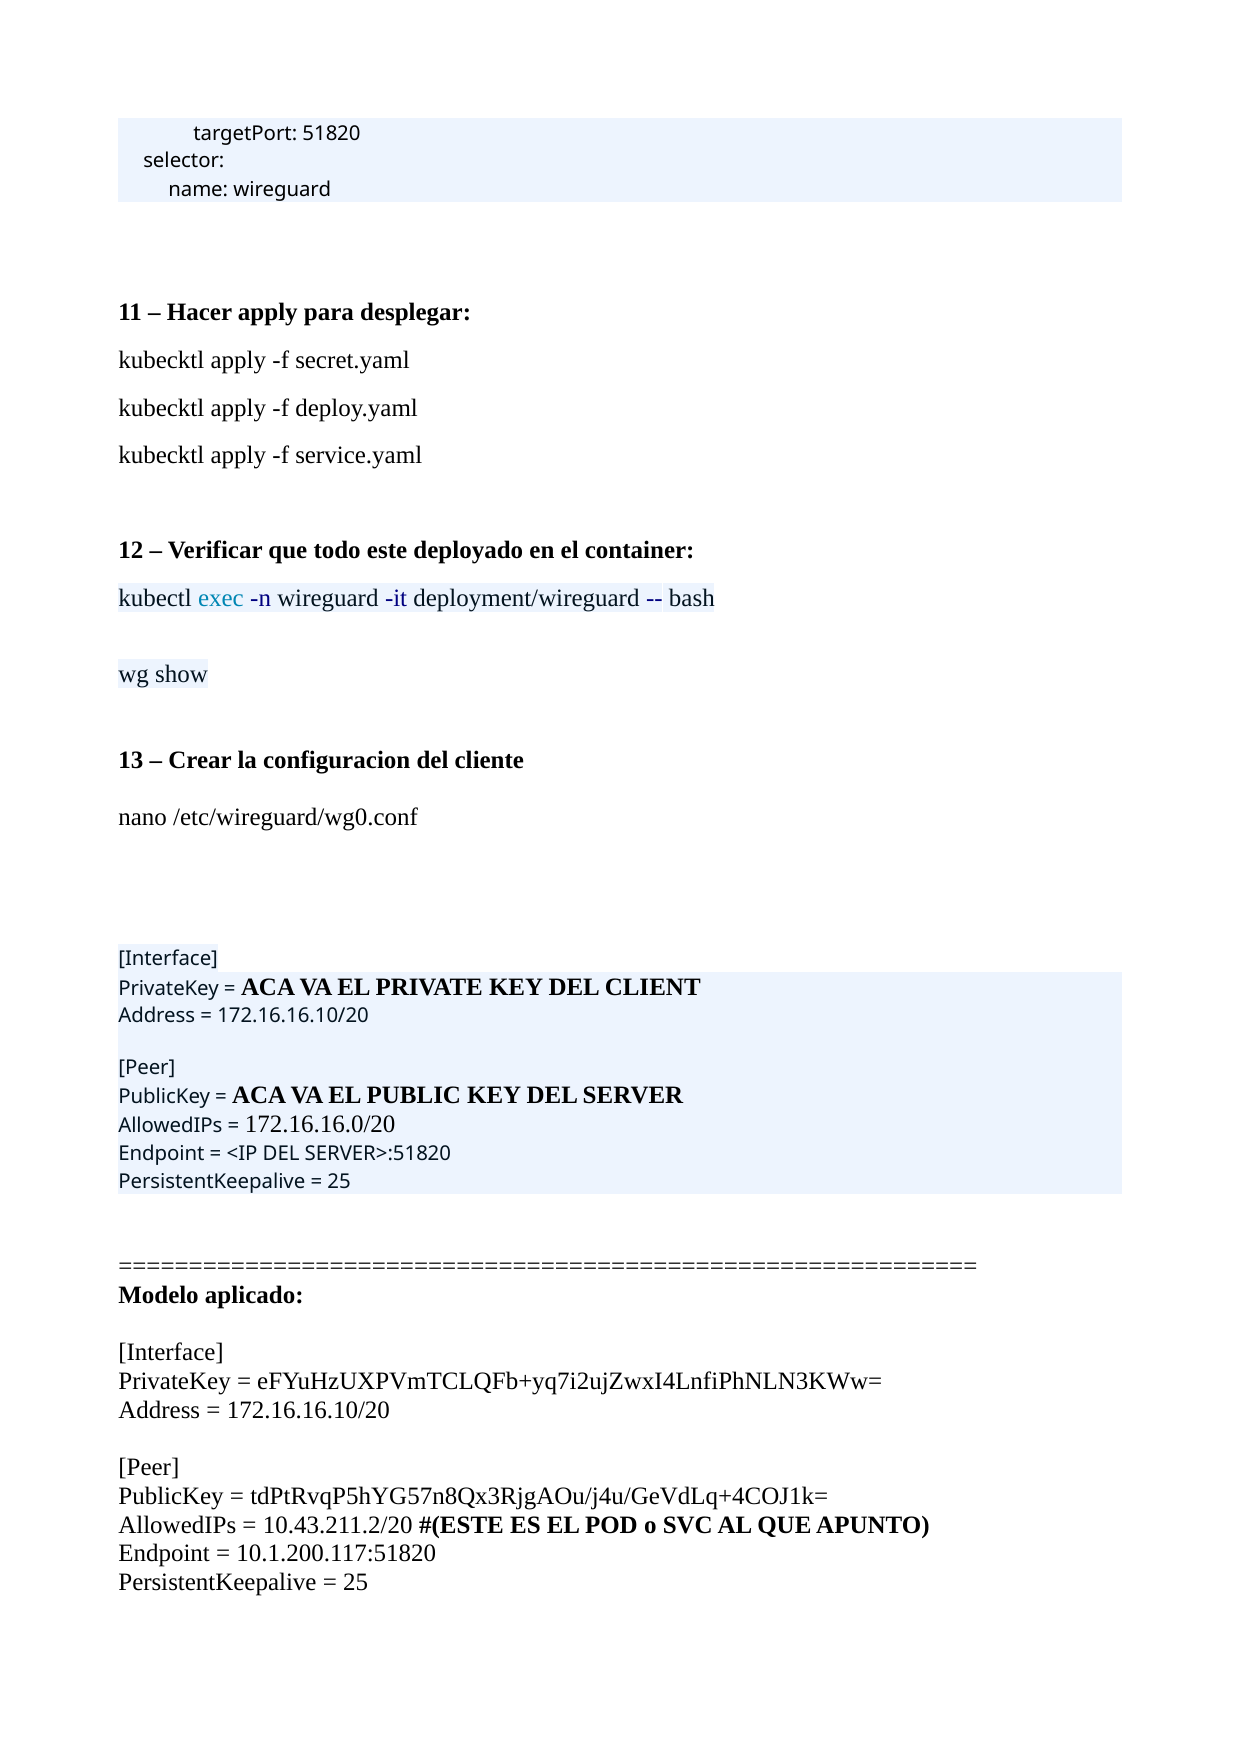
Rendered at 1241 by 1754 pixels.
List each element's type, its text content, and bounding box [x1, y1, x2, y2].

text Address = 172.16.16.10/20 [118, 1001, 1122, 1029]
text 13 – Crear la configuracion del cliente [118, 745, 1122, 773]
text PersistentKeepalive = 25 [118, 1166, 1122, 1194]
text PublicKey = tdPtRvqP5hYG57n8Qx3RjgAOu/j4u/GeVdLq+4COJ1k= [118, 1481, 1122, 1510]
text PrivateKey = ACA VA EL PRIVATE KEY DEL CLIENT [118, 972, 1122, 1001]
text [Interface] [118, 944, 1122, 972]
text name: wireguard [118, 174, 1122, 202]
text Endpoint = <IP DEL SERVER>:51820 [118, 1138, 1122, 1166]
text kubecktl apply -f secret.yaml [118, 345, 1122, 374]
text selector: [118, 146, 1122, 174]
text [Peer] [118, 1452, 1122, 1481]
text [Interface] [118, 1337, 1122, 1366]
text 12 – Verificar que todo este deployado en el container: [118, 535, 1122, 564]
text Endpoint = 10.1.200.117:51820 [118, 1538, 1122, 1567]
text AllowedIPs = 10.43.211.2/20 #(ESTE ES EL POD o SVC AL QUE APUNTO) [118, 1510, 1122, 1538]
text kubecktl apply -f deploy.yaml [118, 393, 1122, 421]
text kubectl exec -n wireguard -it deployment/wireguard -- bash [118, 583, 1122, 612]
text PublicKey = ACA VA EL PUBLIC KEY DEL SERVER [118, 1080, 1122, 1109]
text [Peer] [118, 1052, 1122, 1080]
text 11 – Hacer apply para desplegar: [118, 297, 1122, 326]
text nano /etc/wireguard/wg0.conf [118, 802, 1122, 831]
text targetPort: 51820 [118, 118, 1122, 146]
text Address = 172.16.16.10/20 [118, 1395, 1122, 1423]
text PrivateKey = eFYuHzUXPVmTCLQFb+yq7i2ujZwxI4LnfiPhNLN3KWw= [118, 1366, 1122, 1395]
text kubecktl apply -f service.yaml [118, 440, 1122, 469]
text ============================================================= [118, 1251, 1122, 1280]
text Modelo aplicado: [118, 1280, 1122, 1308]
text AllowedIPs = 172.16.16.0/20 [118, 1109, 1122, 1138]
text PersistentKeepalive = 25 [118, 1567, 1122, 1596]
text wg show [118, 659, 1122, 688]
